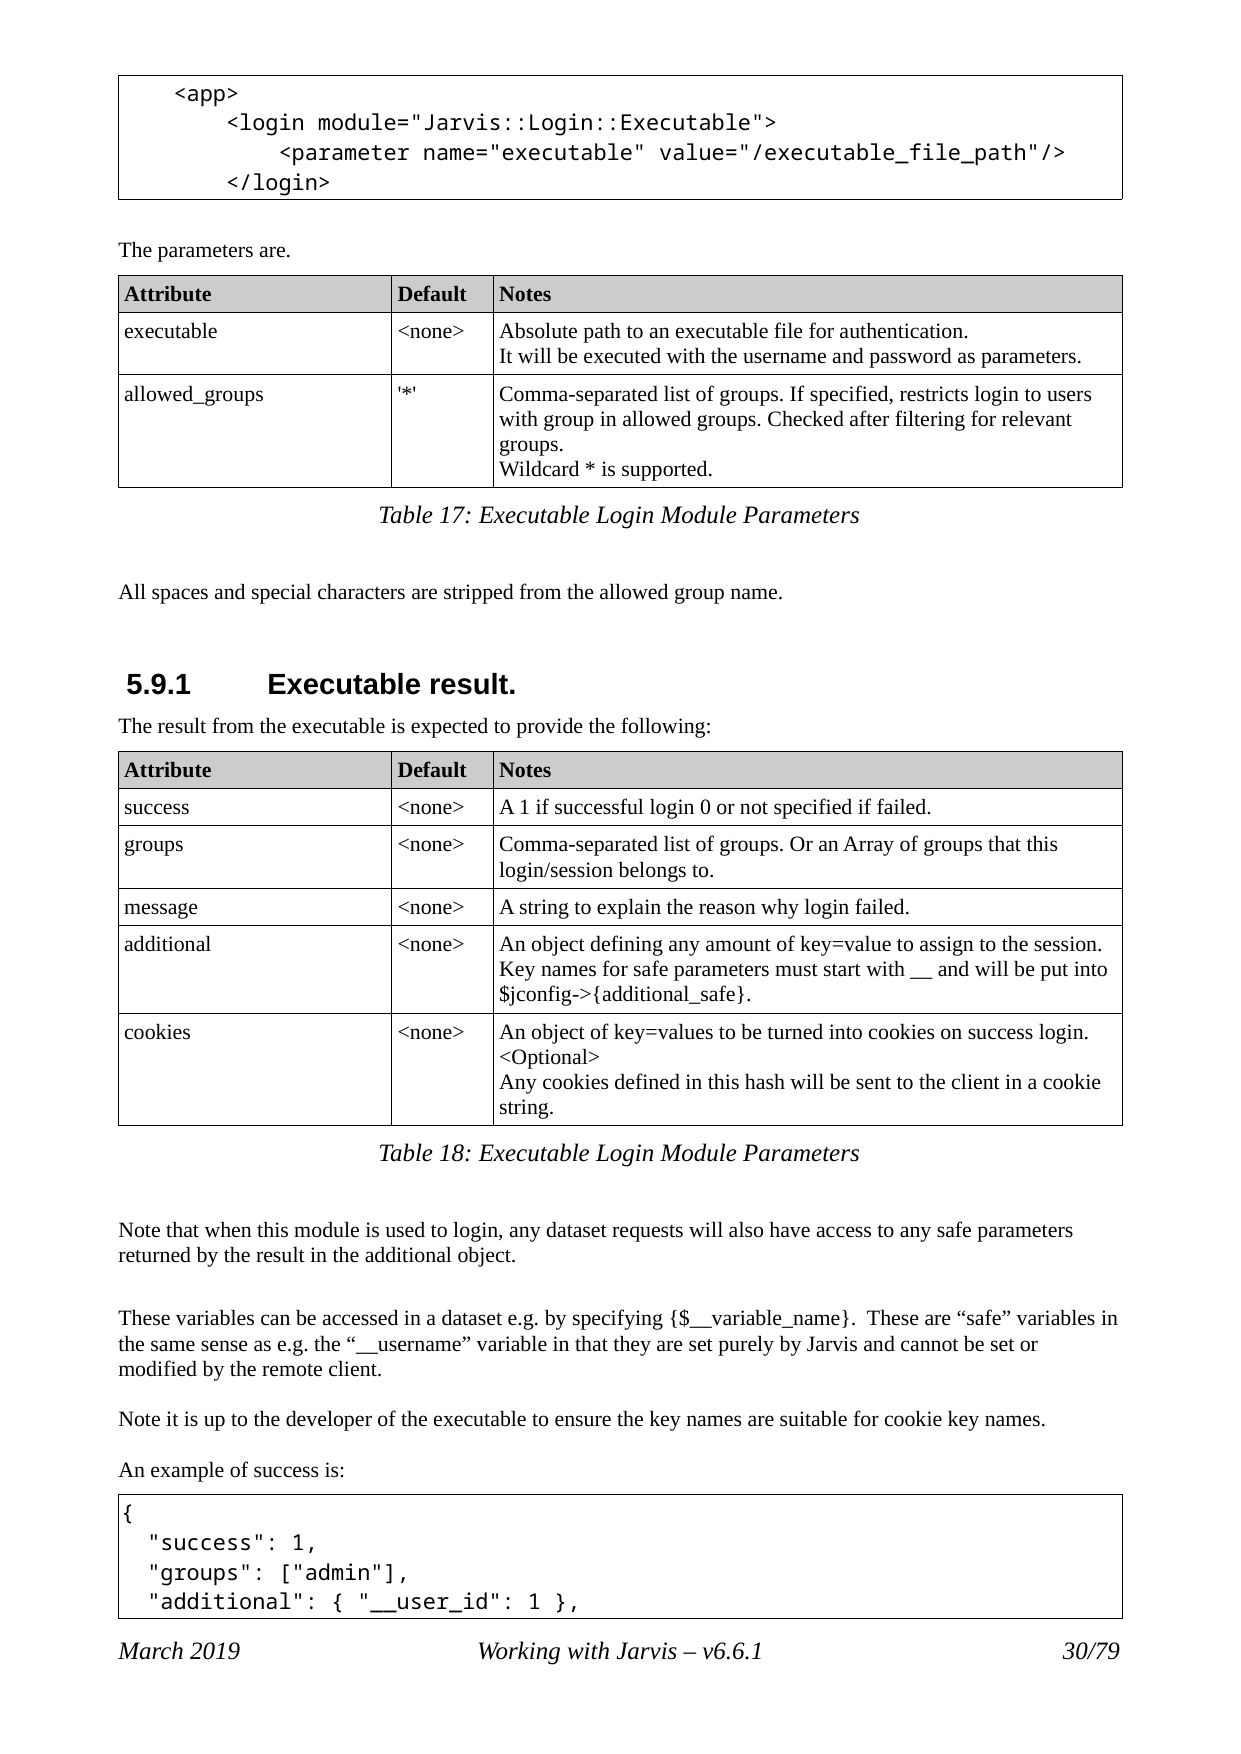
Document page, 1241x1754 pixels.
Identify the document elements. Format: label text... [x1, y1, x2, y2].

table_cell A string to explain the reason why login failed. [494, 889, 1122, 925]
table_cell success [119, 789, 391, 825]
table_cell message [119, 889, 391, 925]
table_cell <none> [392, 313, 493, 374]
text "success": 1, [119, 1524, 1122, 1554]
text { [119, 1495, 1122, 1524]
text </login> [119, 164, 1122, 199]
subtitle Executable result. [118, 667, 1122, 701]
text <login module="Jarvis::Login::Executable"> [119, 105, 1122, 134]
text "additional": { "__user_id": 1 }, [119, 1584, 1122, 1618]
table_cell '*' [392, 375, 493, 487]
table_cell groups [119, 826, 391, 888]
table_cell An object defining any amount of key=value to assign to the session. Key names for safe parameters must start with __ and will be put into $jconfig->{additional_safe}. [494, 926, 1122, 1012]
text <parameter name="executable" value="/executable_file_path"/> [119, 134, 1122, 164]
table_cell A 1 if successful login 0 or not specified if failed. [494, 789, 1122, 825]
text <app> [119, 76, 1122, 105]
text "groups": ["admin"], [119, 1554, 1122, 1584]
table_header Default [392, 752, 493, 788]
table_cell cookies [119, 1014, 391, 1125]
text The result from the executable is expected to provide the following: [118, 713, 1122, 738]
table_cell executable [119, 313, 391, 374]
text Note that when this module is used to login, any dataset requests will also have access to any safe parameters returned by the result in the additional object. [118, 1217, 1122, 1268]
table_cell <none> [392, 1014, 493, 1125]
text All spaces and special characters are stripped from the allowed group name. [118, 579, 1122, 629]
table_cell Absolute path to an executable file for authentication. It will be executed with the username and password as parameters. [494, 313, 1122, 374]
table_cell allowed_groups [119, 375, 391, 487]
table_cell <none> [392, 889, 493, 925]
table_header Default [392, 276, 493, 312]
table_cell <none> [392, 789, 493, 825]
text Table 18: Executable Login Module Parameters [118, 1138, 1122, 1167]
table_header Attribute [119, 276, 391, 312]
text The parameters are. [118, 237, 1122, 262]
text Table 17: Executable Login Module Parameters [118, 500, 1122, 529]
table_cell Comma-separated list of groups. If specified, restricts login to users with group in allowed groups. Checked after filtering for relevant groups. Wildcard * is supported. [494, 375, 1122, 487]
table_cell Comma-separated list of groups. Or an Array of groups that this login/session belongs to. [494, 826, 1122, 888]
table_cell <none> [392, 826, 493, 888]
table_cell additional [119, 926, 391, 1012]
text These variables can be accessed in a dataset e.g. by specifying {$__variable_name}. These are “safe” variables in the same sense as e.g. the “__username” variable in that they are set purely by Jarvis and cannot be set or modified by the remote client. Note it is up to the developer of the executable to ensure the key names are suitable for cookie key names. An example of success is: [118, 1305, 1122, 1482]
table_cell <none> [392, 926, 493, 1012]
table_header Attribute [119, 752, 391, 788]
table_cell An object of key=values to be turned into cookies on success login. <Optional> Any cookies defined in this hash will be sent to the client in a cookie string. [494, 1014, 1122, 1125]
table_header Notes [494, 752, 1122, 788]
table_header Notes [494, 276, 1122, 312]
